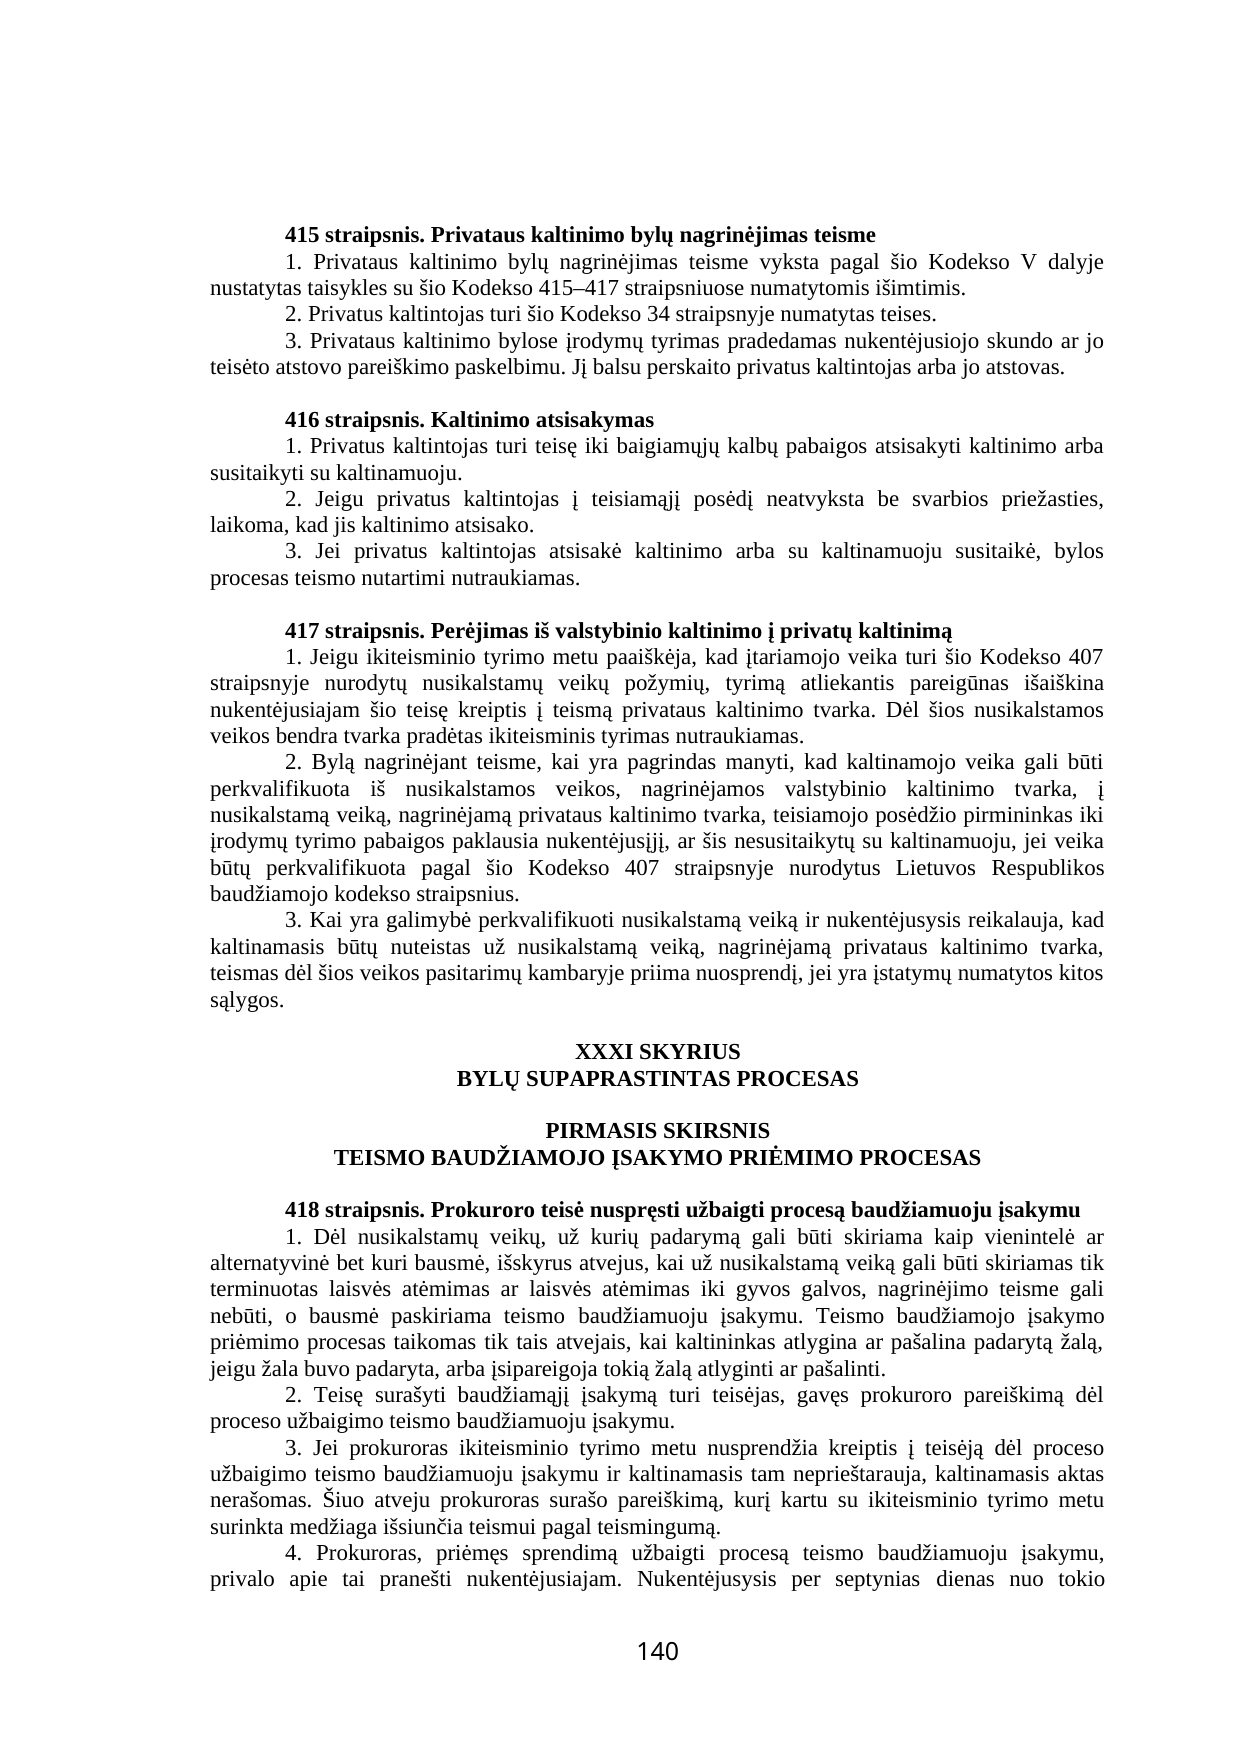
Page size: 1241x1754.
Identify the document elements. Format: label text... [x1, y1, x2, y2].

text 2. Teisę surašyti baudžiamąjį įsakymą turi teisėjas, gavęs prokuroro pareiškimą dėl proceso užbaigimo teismo baudžiamuoju įsakymu. [210, 1381, 1106, 1434]
text 3. Jei privatus kaltintojas atsisakė kaltinimo arba su kaltinamuoju susitaikė, bylos procesas teismo nutartimi nutraukiamas. [210, 538, 1106, 590]
text 417 straipsnis. Perėjimas iš valstybinio kaltinimo į privatų kaltinimą [210, 617, 1106, 643]
text 416 straipsnis. Kaltinimo atsisakymas [210, 406, 1106, 432]
text 2. Privatus kaltintojas turi šio Kodekso 34 straipsnyje numatytas teises. [210, 300, 1106, 327]
text Bylų SUPAPRASTINTAS procesas [210, 1065, 1106, 1091]
text 4. Prokuroras, priėmęs sprendimą užbaigti procesą teismo baudžiamuoju įsakymu, privalo apie tai pranešti nukentėjusiajam. Nukentėjusysis per septynias dienas nuo tokio [210, 1539, 1106, 1592]
text 418 straipsnis. Prokuroro teisė nuspręsti užbaigti procesą baudžiamuoju įsakymu [285, 1196, 1106, 1223]
text 3. Privataus kaltinimo bylose įrodymų tyrimas pradedamas nukentėjusiojo skundo ar jo teisėto atstovo pareiškimo paskelbimu. Jį balsu perskaito privatus kaltintojas arba jo atstovas. [210, 327, 1106, 379]
text 1. Privataus kaltinimo bylų nagrinėjimas teisme vyksta pagal šio Kodekso V dalyje nustatytas taisykles su šio Kodekso 415–417 straipsniuose numatytomis išimtimis. [210, 248, 1106, 300]
text 3. Jei prokuroras ikiteisminio tyrimo metu nusprendžia kreiptis į teisėją dėl proceso užbaigimo teismo baudžiamuoju įsakymu ir kaltinamasis tam neprieštarauja, kaltinamasis aktas nerašomas. Šiuo atveju prokuroras surašo pareiškimą, kurį kartu su ikiteisminio tyrimo metu surinkta medžiaga išsiunčia teismui pagal teismingumą. [210, 1434, 1106, 1539]
text 1. Privatus kaltintojas turi teisę iki baigiamųjų kalbų pabaigos atsisakyti kaltinimo arba susitaikyti su kaltinamuoju. [210, 432, 1106, 485]
text 1. Dėl nusikalstamų veikų, už kurių padarymą gali būti skiriama kaip vienintelė ar alternatyvinė bet kuri bausmė, išskyrus atvejus, kai už nusikalstamą veiką gali būti skiriamas tik terminuotas laisvės atėmimas ar laisvės atėmimas iki gyvos galvos, nagrinėjimo teisme gali nebūti, o bausmė paskiriama teismo baudžiamuoju įsakymu. Teismo baudžiamojo įsakymo priėmimo procesas taikomas tik tais atvejais, kai kaltininkas atlygina ar pašalina padarytą žalą, jeigu žala buvo padaryta, arba įsipareigoja tokią žalą atlyginti ar pašalinti. [210, 1223, 1106, 1381]
text 2. Bylą nagrinėjant teisme, kai yra pagrindas manyti, kad kaltinamojo veika gali būti perkvalifikuota iš nusikalstamos veikos, nagrinėjamos valstybinio kaltinimo tvarka, į nusikalstamą veiką, nagrinėjamą privataus kaltinimo tvarka, teisiamojo posėdžio pirmininkas iki įrodymų tyrimo pabaigos paklausia nukentėjusįjį, ar šis nesusitaikytų su kaltinamuoju, jei veika būtų perkvalifikuota pagal šio Kodekso 407 straipsnyje nurodytus Lietuvos Respublikos baudžiamojo kodekso straipsnius. [210, 748, 1106, 907]
subtitle Pirmasis skirsnis [210, 1117, 1106, 1144]
text 2. Jeigu privatus kaltintojas į teisiamąjį posėdį neatvyksta be svarbios priežasties, laikoma, kad jis kaltinimo atsisako. [210, 485, 1106, 538]
subtitle XXXI skyrius [210, 1038, 1106, 1065]
text 3. Kai yra galimybė perkvalifikuoti nusikalstamą veiką ir nukentėjusysis reikalauja, kad kaltinamasis būtų nuteistas už nusikalstamą veiką, nagrinėjamą privataus kaltinimo tvarka, teismas dėl šios veikos pasitarimų kambaryje priima nuosprendį, jei yra įstatymų numatytos kitos sąlygos. [210, 907, 1106, 1012]
text 415 straipsnis. Privataus kaltinimo bylų nagrinėjimas teisme [210, 221, 1106, 248]
text 1. Jeigu ikiteisminio tyrimo metu paaiškėja, kad įtariamojo veika turi šio Kodekso 407 straipsnyje nurodytų nusikalstamų veikų požymių, tyrimą atliekantis pareigūnas išaiškina nukentėjusiajam šio teisę kreiptis į teismą privataus kaltinimo tvarka. Dėl šios nusikalstamos veikos bendra tvarka pradėtas ikiteisminis tyrimas nutraukiamas. [210, 643, 1106, 748]
text TEISMO Baudžiamojo įsakymo PRIĖMIMO procesas [210, 1144, 1106, 1170]
